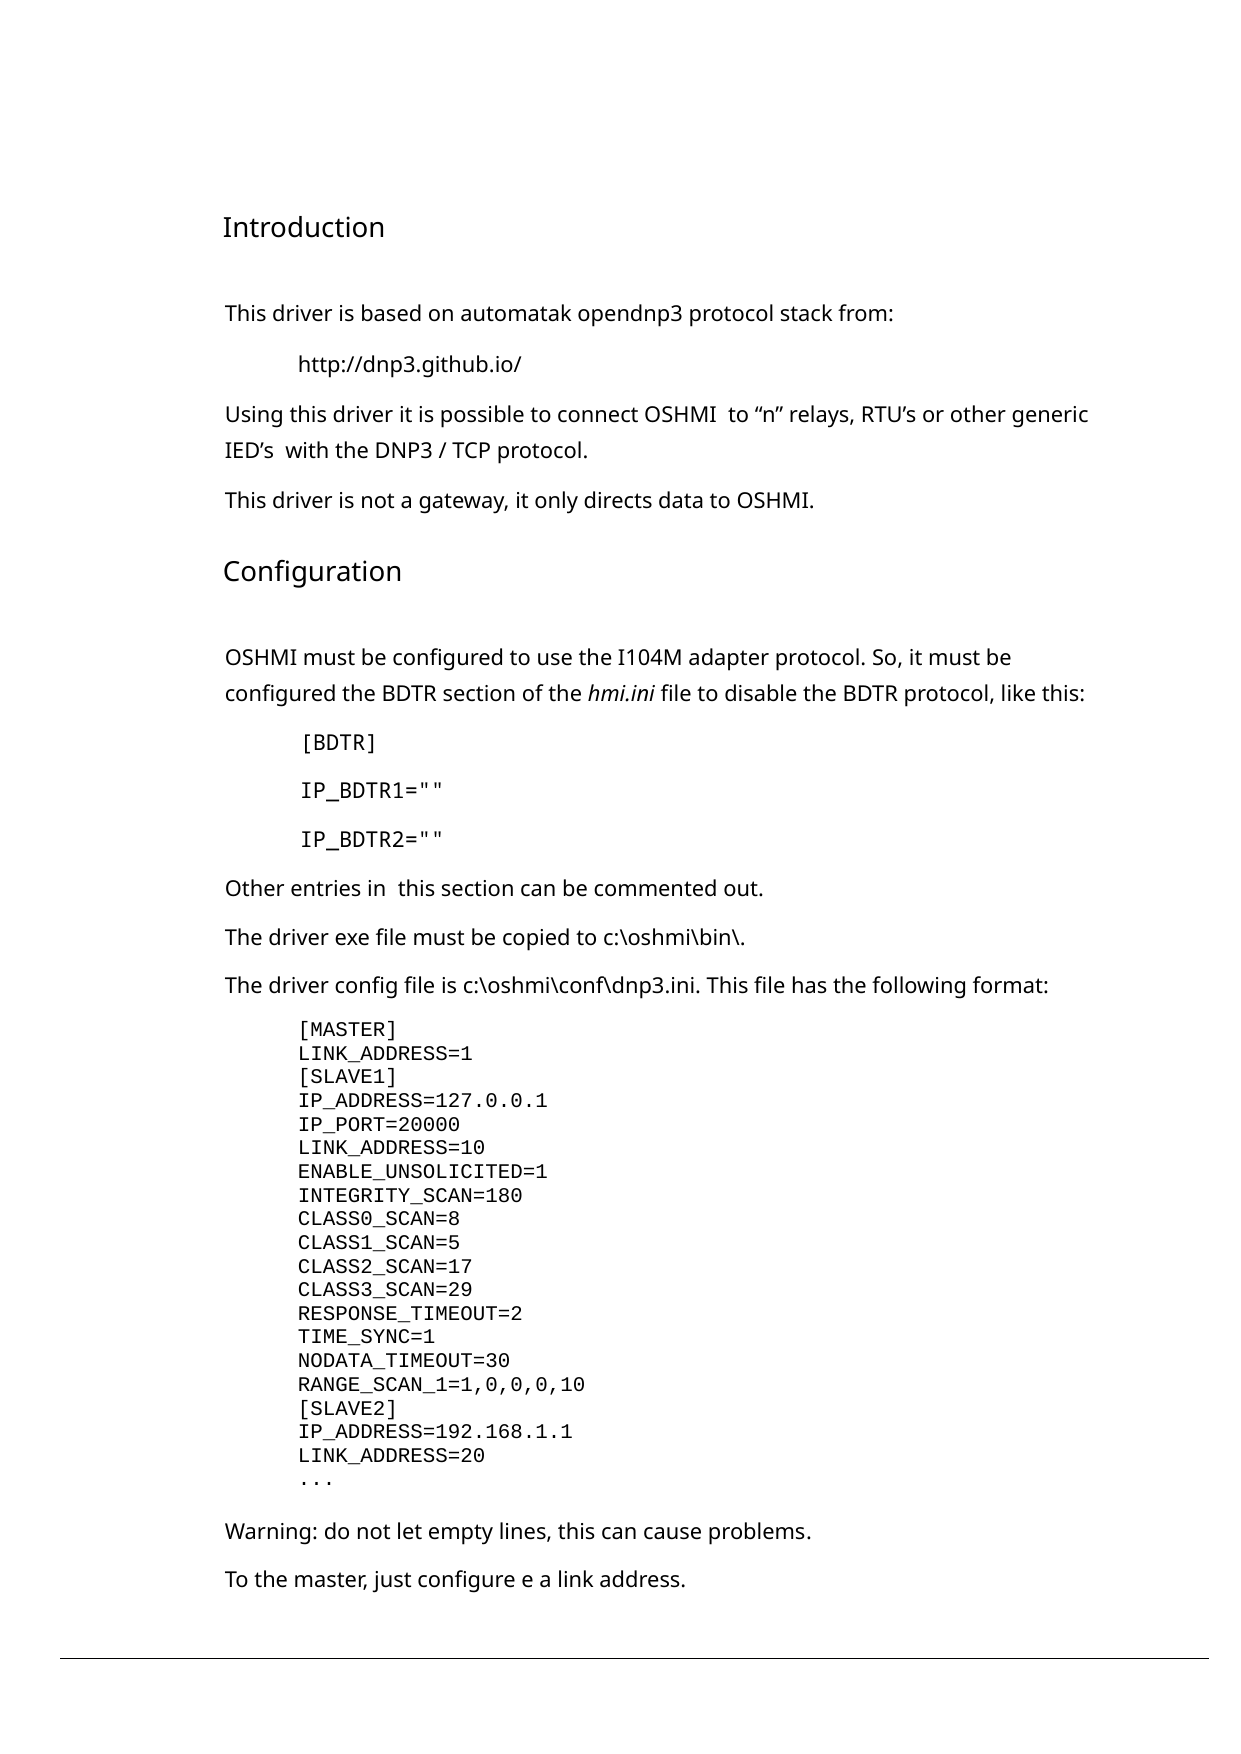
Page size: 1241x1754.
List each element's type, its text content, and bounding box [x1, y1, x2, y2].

text LINK_ADDRESS=10 [298, 1137, 1122, 1161]
subtitle Introduction [141, 202, 1122, 279]
text To the master, just configure e a link address. [224, 1564, 1122, 1594]
text This driver is not a gateway, it only directs data to OSHMI. [224, 485, 1122, 515]
text [BDTR] [299, 727, 1122, 756]
text TIME_SYNC=1 [298, 1327, 1122, 1350]
text LINK_ADDRESS=1 [298, 1043, 1122, 1066]
subtitle Configuration [141, 546, 1122, 623]
text CLASS1_SCAN=5 [298, 1232, 1122, 1256]
text [MASTER] [298, 1019, 1122, 1043]
text LINK_ADDRESS=20 [298, 1445, 1122, 1468]
text CLASS2_SCAN=17 [298, 1256, 1122, 1279]
text Other entries in this section can be commented out. [224, 873, 1122, 903]
text ENABLE_UNSOLICITED=1 [298, 1161, 1122, 1185]
text CLASS0_SCAN=8 [298, 1208, 1122, 1232]
text INTEGRITY_SCAN=180 [298, 1185, 1122, 1208]
text IP_ADDRESS=192.168.1.1 [298, 1421, 1122, 1445]
text IP_PORT=20000 [298, 1114, 1122, 1137]
text [SLAVE2] [298, 1397, 1122, 1421]
text Warning: do not let empty lines, this can cause problems. [224, 1516, 1122, 1546]
text CLASS3_SCAN=29 [298, 1279, 1122, 1303]
text RANGE_SCAN_1=1,0,0,0,10 [298, 1374, 1122, 1397]
text http://dnp3.github.io/ [224, 348, 1122, 378]
text IP_BDTR1="" [299, 775, 1122, 805]
text This driver is based on automatak opendnp3 protocol stack from: [224, 298, 1122, 328]
text [SLAVE1] [298, 1066, 1122, 1090]
text NODATA_TIMEOUT=30 [298, 1350, 1122, 1374]
text IP_BDTR2="" [299, 824, 1122, 854]
text The driver config file is c:\oshmi\conf\dnp3.ini. This file has the following format: [224, 970, 1122, 1000]
text The driver exe file must be copied to c:\oshmi\bin\. [224, 922, 1122, 951]
text ... [298, 1468, 1122, 1492]
text Using this driver it is possible to connect OSHMI to “n” relays, RTU’s or other generic IED’s with the DNP3 / TCP protocol. [224, 399, 1122, 464]
text OSHMI must be configured to use the I104M adapter protocol. So, it must be configured the BDTR section of the hmi.ini file to disable the BDTR protocol, like this: [224, 642, 1122, 708]
text RESPONSE_TIMEOUT=2 [298, 1303, 1122, 1327]
text IP_ADDRESS=127.0.0.1 [298, 1090, 1122, 1114]
